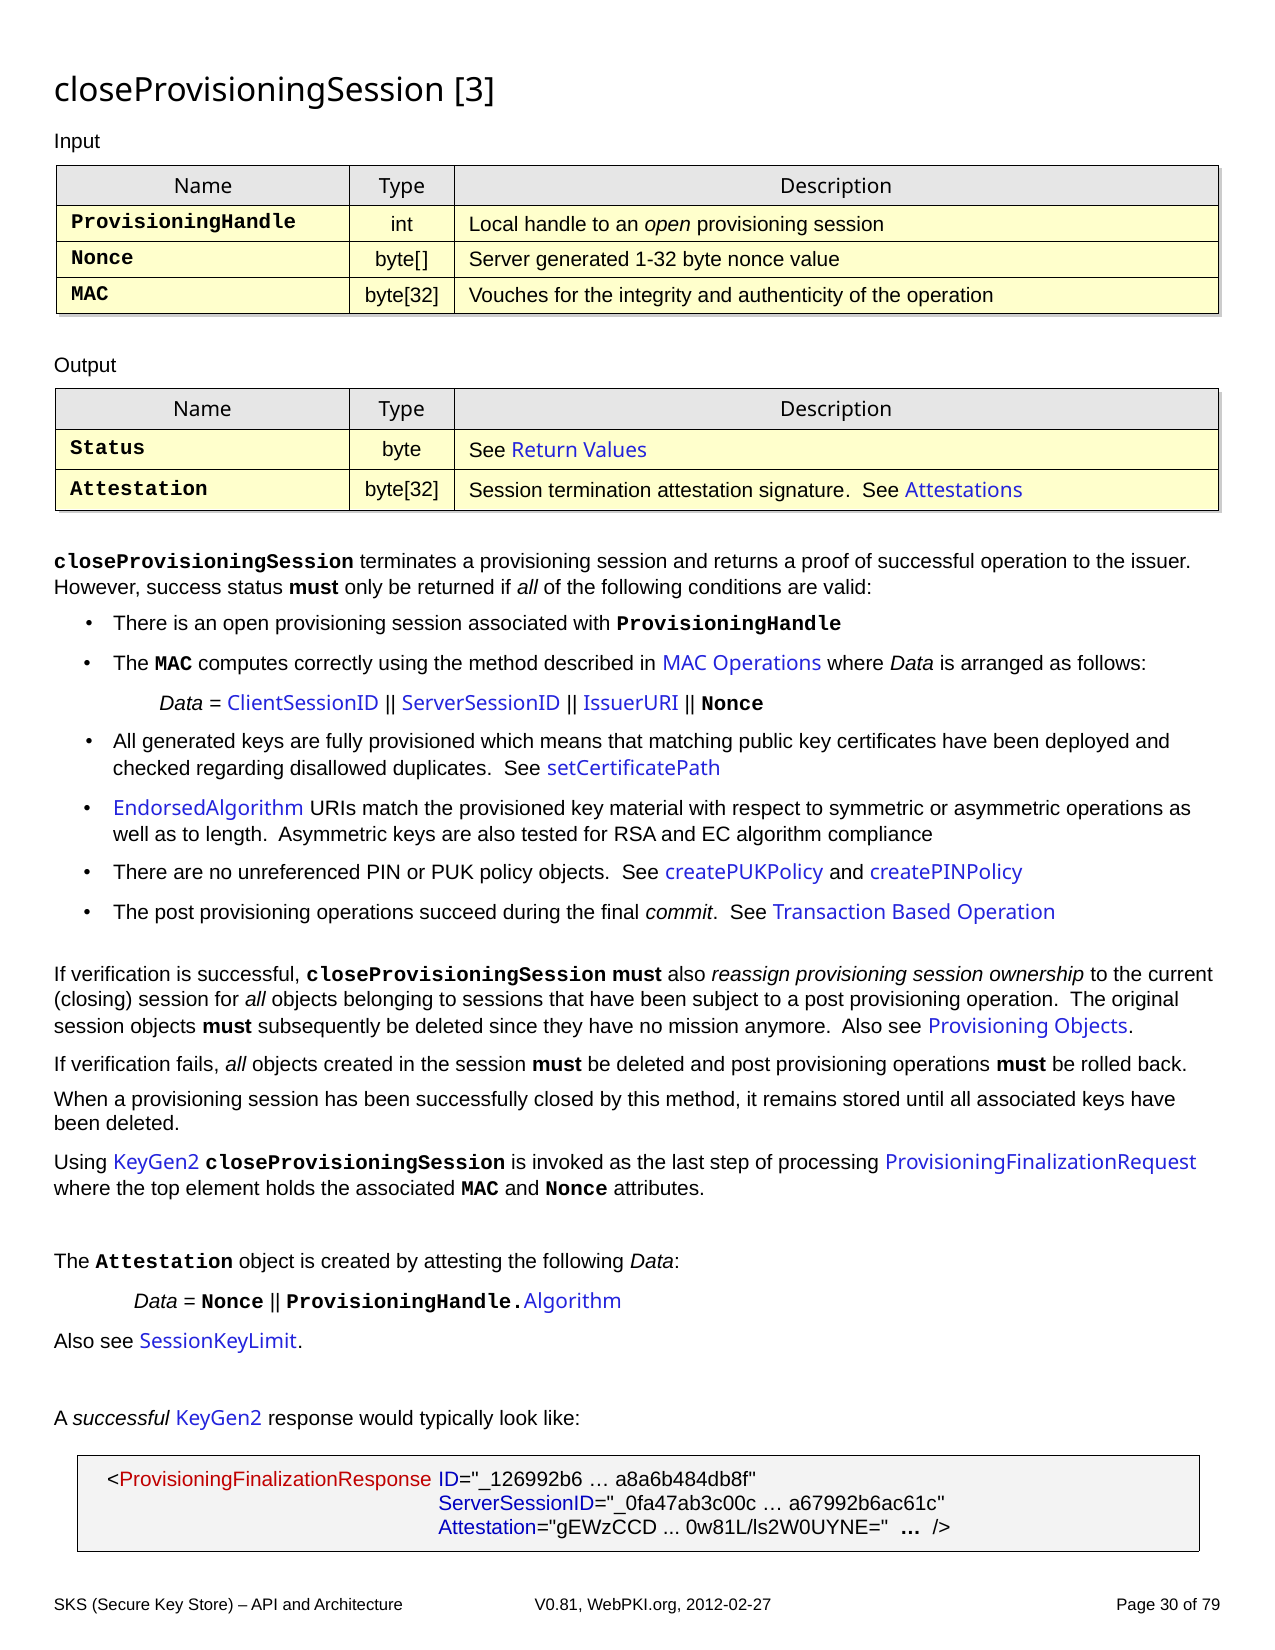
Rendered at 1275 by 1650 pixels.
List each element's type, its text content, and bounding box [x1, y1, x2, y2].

list EndorsedAlgorithm URIs match the provisioned key material with respect to symmetric or asymmetric operations as well as to length. Asymmetric keys are also tested for RSA and EC algorithm compliance [83, 793, 1221, 845]
table_header <ProvisioningFinalizationResponse ID="_126992b6 … a8a6b484db8f" ServerSessionID="_0fa47ab3c00c … a67992b6ac61c" Attestation="gEWzCCD ... 0w81L/ls2W0UYNE=" … /> [78, 1456, 1199, 1551]
table_cell ProvisioningHandle [57, 206, 349, 241]
table_cell byte⁮[32] [350, 278, 454, 313]
text A successful KeyGen2 response would typically look like: [54, 1403, 1221, 1431]
text Also see SessionKeyLimit. [54, 1327, 1221, 1355]
table_header Name [57, 166, 349, 205]
text closeProvisioningSession terminates a provisioning session and returns a proof of successful operation to the issuer. However, success status must only be returned if all of the following conditions are valid: [54, 549, 1221, 599]
table_cell See Return Values [455, 430, 1218, 469]
table_cell Status [56, 430, 349, 469]
list There are no unreferenced PIN or PUK policy objects. See createPUKPolicy and createPINPolicy [83, 857, 1221, 886]
text If verification fails, all objects created in the session must be deleted and post provisioning operations must be rolled back. [54, 1051, 1221, 1075]
table_cell Server generated 1-32 byte nonce value [455, 242, 1218, 277]
table_cell byte [350, 430, 454, 469]
text Data = Nonce || ProvisioningHandle.Algorithm [54, 1286, 1221, 1315]
text The Attestation object is created by attesting the following Data: [54, 1249, 1221, 1274]
list There is an open provisioning session associated with ProvisioningHandle [85, 610, 1221, 636]
table_cell Vouches for the integrity and authenticity of the operation [455, 278, 1218, 313]
text Output [54, 352, 1221, 376]
text If verification is successful, closeProvisioningSession must also reassign provisioning session ownership to the current (closing) session for all objects belonging to sessions that have been subject to a post provisioning operation. The original session objects must subsequently be deleted since they have no mission anymore. Also see Provisioning Objects. [54, 961, 1221, 1040]
text Using KeyGen2 closeProvisioningSession is invoked as the last step of processing ProvisioningFinalizationRequest where the top element holds the associated MAC and Nonce attributes. [54, 1147, 1221, 1201]
subtitle closeProvisioningSession [3] [54, 66, 1221, 111]
list Data = ClientSessionID || ServerSessionID || IssuerURI || Nonce [83, 688, 1221, 717]
list All generated keys are fully provisioned which means that matching public key certificates have been deployed and checked regarding disallowed duplicates. See setCertificatePath [85, 729, 1221, 781]
table_cell Attestation [56, 470, 349, 509]
table_cell Local handle to an open provisioning session [455, 206, 1218, 241]
table_header Description [455, 389, 1218, 429]
table_cell Nonce [57, 242, 349, 277]
text When a provisioning session has been successfully closed by this method, it remains stored until all associated keys have been deleted. [54, 1087, 1221, 1135]
table_cell Session termination attestation signature. See Attestations [455, 470, 1218, 509]
table_header Type [350, 389, 454, 429]
list The post provisioning operations succeed during the final commit. See Transaction Based Operation [83, 897, 1221, 926]
text Input [54, 129, 1221, 153]
list The MAC computes correctly using the method described in MAC Operations where Data is arranged as follows: [83, 648, 1221, 677]
table_cell byte[ ] [350, 242, 454, 277]
table_cell int [350, 206, 454, 241]
table_header Description [455, 166, 1218, 205]
table_cell byte[32] [350, 470, 454, 509]
table_header Type [350, 166, 454, 205]
table_cell MAC [57, 278, 349, 313]
table_header Name [56, 389, 349, 429]
